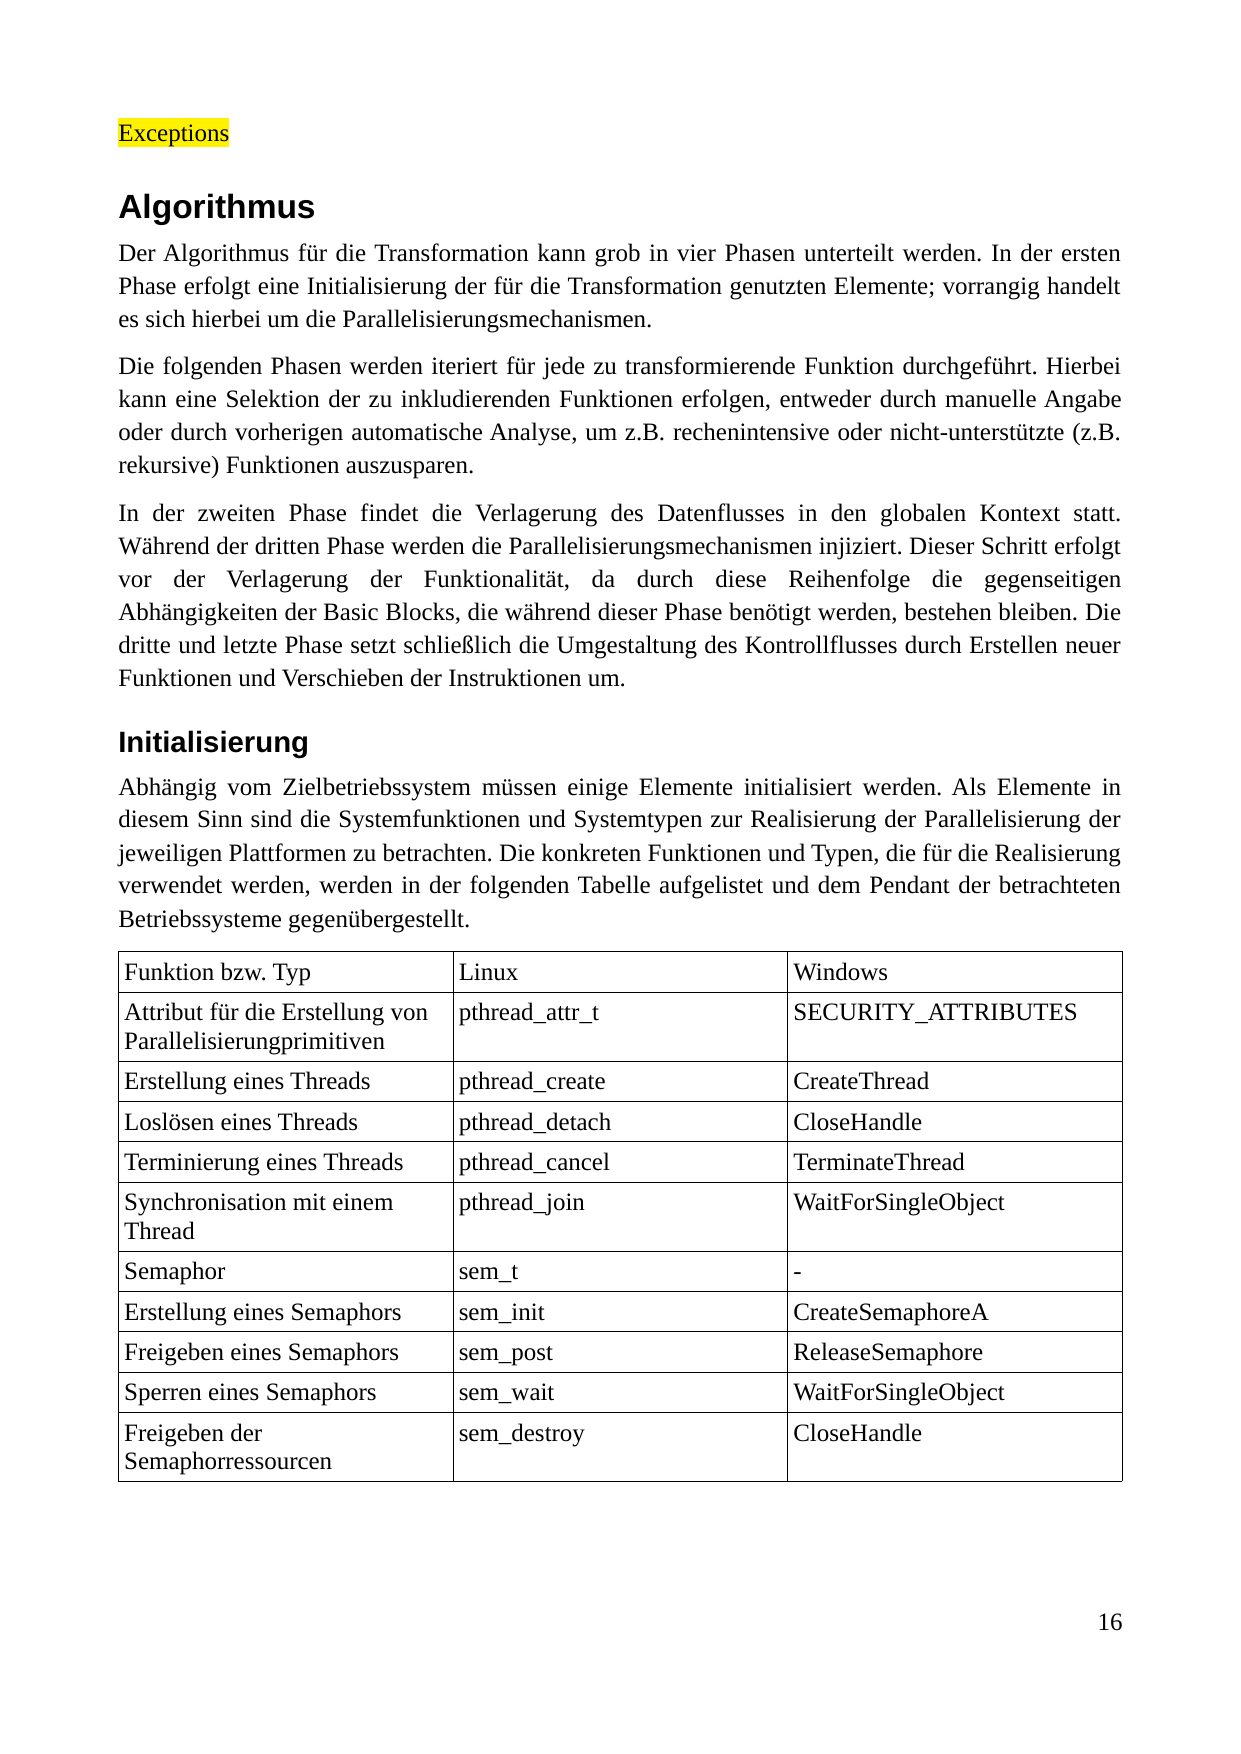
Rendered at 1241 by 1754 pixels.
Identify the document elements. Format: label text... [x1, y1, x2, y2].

table_cell pthread_attr_t [454, 993, 787, 1061]
table_cell Erstellung eines Threads [119, 1062, 453, 1101]
table_cell CreateThread [788, 1062, 1122, 1101]
subtitle Algorithmus [118, 187, 1122, 225]
table_cell Attribut für die Erstellung von Parallelisierungprimitiven [119, 993, 453, 1061]
table_cell Freigeben der Semaphorressourcen [119, 1413, 453, 1481]
table_cell CreateSemaphoreA [788, 1292, 1122, 1331]
table_cell pthread_create [454, 1062, 787, 1101]
table_cell TerminateThread [788, 1142, 1122, 1182]
table_cell sem_init [454, 1292, 787, 1331]
table_cell Sperren eines Semaphors [119, 1373, 453, 1412]
table_cell SECURITY_ATTRIBUTES [788, 993, 1122, 1061]
subtitle Initialisierung [118, 725, 1122, 759]
table_header Funktion bzw. Typ [119, 952, 453, 992]
table_cell Terminierung eines Threads [119, 1142, 453, 1182]
table_cell sem_t [454, 1252, 787, 1291]
table_cell pthread_detach [454, 1102, 787, 1141]
table_cell WaitForSingleObject [788, 1373, 1122, 1412]
text Die folgenden Phasen werden iteriert für jede zu transformierende Funktion durchgeführt. Hierbei kann eine Selektion der zu inkludierenden Funktionen erfolgen, entweder durch manuelle Angabe oder durch vorherigen automatische Analyse, um z.B. rechenintensive oder nicht-unterstützte (z.B. rekursive) Funktionen auszusparen. [118, 351, 1122, 479]
text Exceptions [118, 118, 1122, 147]
table_cell ReleaseSemaphore [788, 1332, 1122, 1372]
table_cell pthread_cancel [454, 1142, 787, 1182]
table_header Linux [454, 952, 787, 992]
table_cell sem_destroy [454, 1413, 787, 1481]
table_cell WaitForSingleObject [788, 1183, 1122, 1251]
text In der zweiten Phase findet die Verlagerung des Datenflusses in den globalen Kontext statt. Während der dritten Phase werden die Parallelisierungsmechanismen injiziert. Dieser Schritt erfolgt vor der Verlagerung der Funktionalität, da durch diese Reihenfolge die gegenseitigen Abhängigkeiten der Basic Blocks, die während dieser Phase benötigt werden, bestehen bleiben. Die dritte und letzte Phase setzt schließlich die Umgestaltung des Kontrollflusses durch Erstellen neuer Funktionen und Verschieben der Instruktionen um. [118, 498, 1122, 692]
table_cell CloseHandle [788, 1102, 1122, 1141]
table_header Windows [788, 952, 1122, 992]
table_cell pthread_join [454, 1183, 787, 1251]
table_cell Synchronisation mit einem Thread [119, 1183, 453, 1251]
text Der Algorithmus für die Transformation kann grob in vier Phasen unterteilt werden. In der ersten Phase erfolgt eine Initialisierung der für die Transformation genutzten Elemente; vorrangig handelt es sich hierbei um die Parallelisierungsmechanismen. [118, 238, 1122, 332]
text Abhängig vom Zielbetriebssystem müssen einige Elemente initialisiert werden. Als Elemente in diesem Sinn sind die Systemfunktionen und Systemtypen zur Realisierung der Parallelisierung der jeweiligen Plattformen zu betrachten. Die konkreten Funktionen und Typen, die für die Realisierung verwendet werden, werden in der folgenden Tabelle aufgelistet und dem Pendant der betrachteten Betriebssysteme gegenübergestellt. [118, 772, 1122, 932]
table_cell CloseHandle [788, 1413, 1122, 1481]
table_cell sem_post [454, 1332, 787, 1372]
table_cell Loslösen eines Threads [119, 1102, 453, 1141]
table_cell Erstellung eines Semaphors [119, 1292, 453, 1331]
table_cell Semaphor [119, 1252, 453, 1291]
table_cell - [788, 1252, 1122, 1291]
table_cell sem_wait [454, 1373, 787, 1412]
table_cell Freigeben eines Semaphors [119, 1332, 453, 1372]
